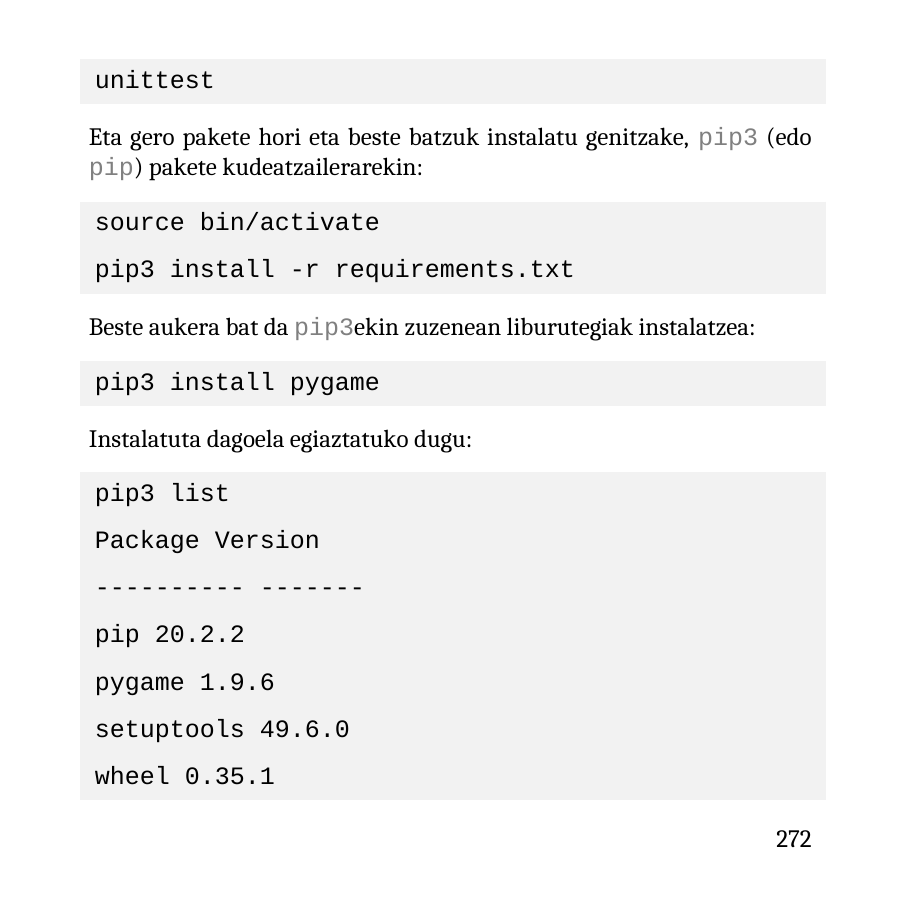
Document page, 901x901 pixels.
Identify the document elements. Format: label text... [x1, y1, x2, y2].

text ---------- ------- [86, 567, 820, 603]
text Eta gero pakete hori eta beste batzuk instalatu genitzake, pip3 (edo pip) pakete kudeatzailerarekin: [89, 123, 811, 183]
text pip3 install -r requirements.txt [86, 249, 820, 287]
text unittest [86, 65, 820, 98]
text wheel 0.35.1 [86, 755, 820, 794]
text Beste aukera bat da pip3ekin zuzenean liburutegiak instalatzea: [89, 312, 811, 342]
text pip3 install pygame [86, 368, 820, 400]
text pip 20.2.2 [86, 614, 820, 650]
text pygame 1.9.6 [86, 661, 820, 697]
text pip3 list [86, 479, 820, 509]
text setuptools 49.6.0 [86, 708, 820, 744]
text Instalatuta dagoela egiaztatuko dugu: [89, 425, 811, 454]
text source bin/activate [86, 208, 820, 238]
text Package Version [86, 519, 820, 556]
